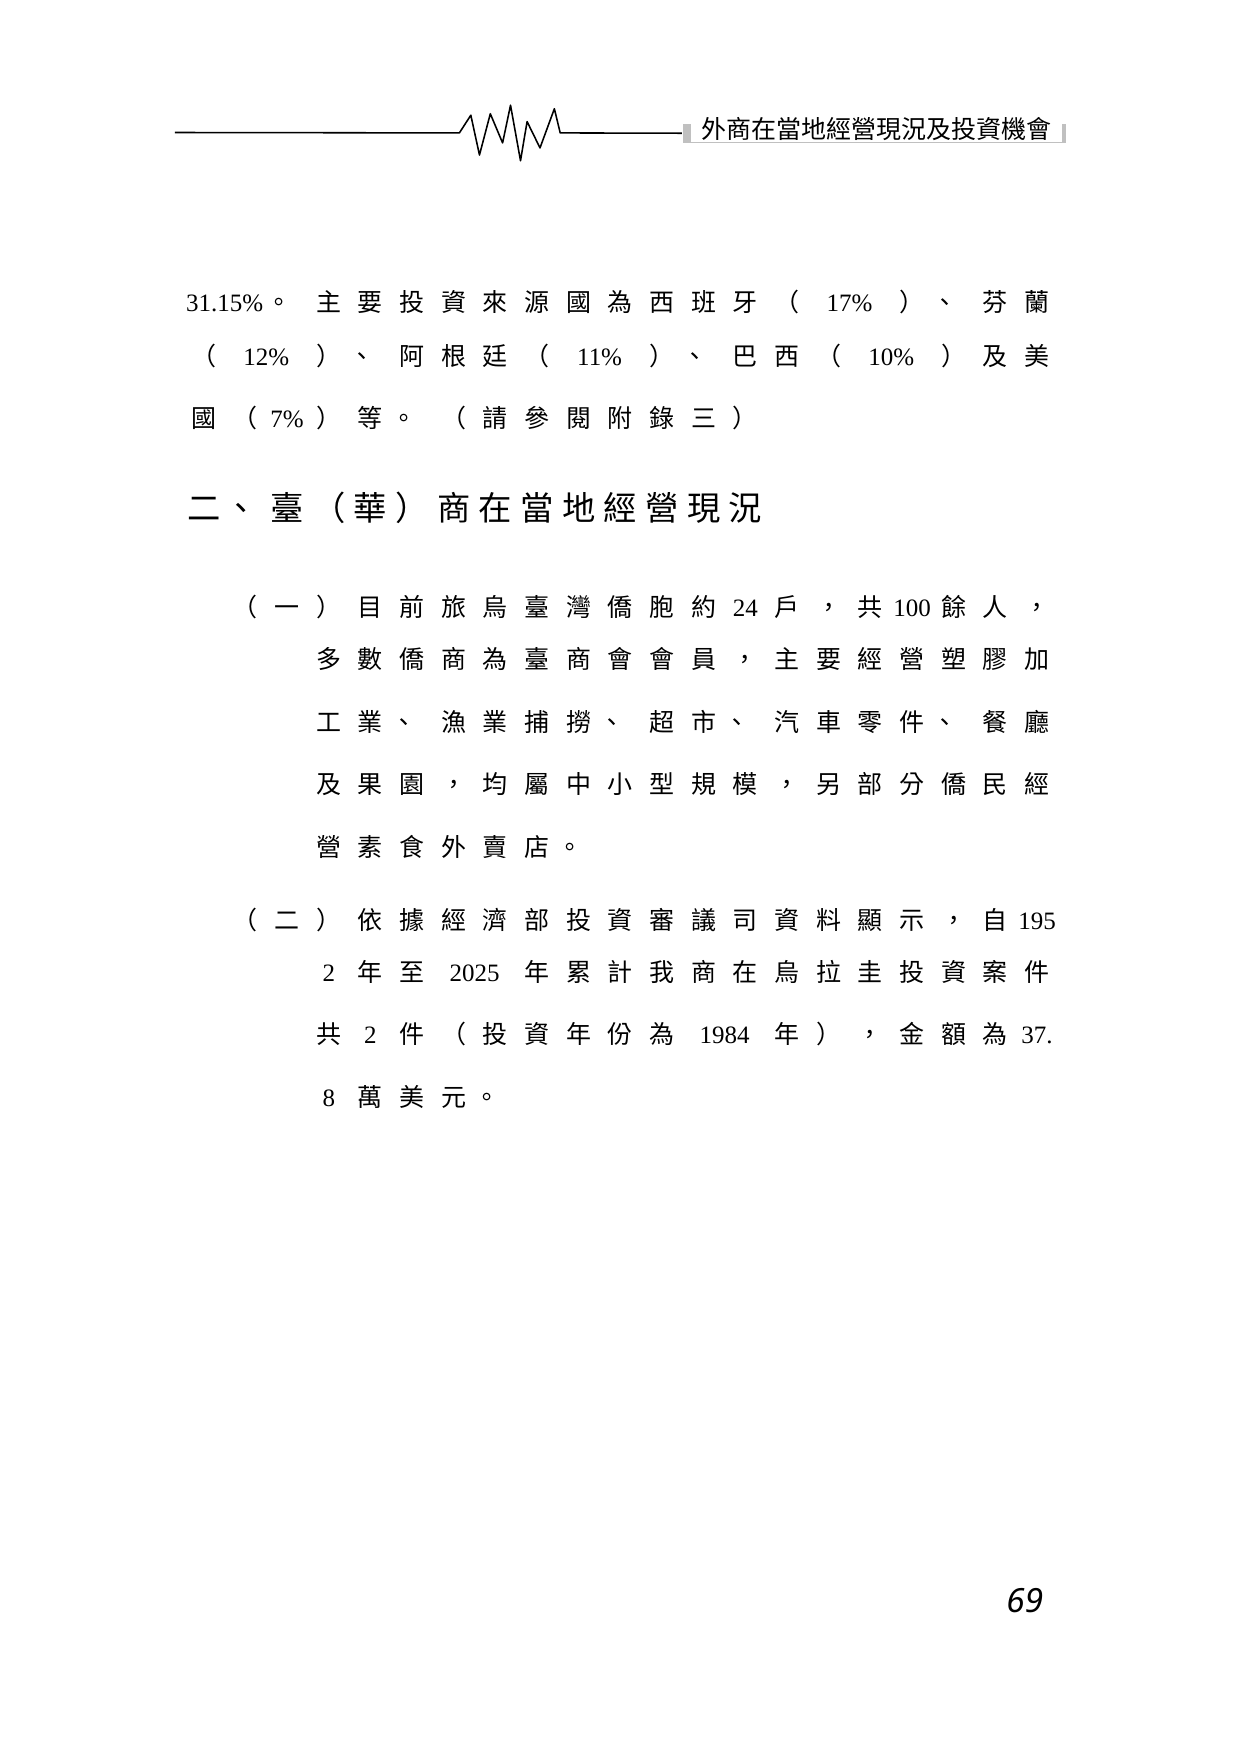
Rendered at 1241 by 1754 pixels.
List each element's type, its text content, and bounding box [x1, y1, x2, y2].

text （二）依據經濟部投資審議司資料顯示，自1952年至2025年累計我商在烏拉圭投資案件共2件（投資年份為1984年），金額為37.8萬美元。 [207, 866, 1058, 1116]
text 31.15%。主要投資來源國為西班牙（17%）、芬蘭（12%）、阿根廷（11%）、巴西（10%）及美國（7%）等。（請參閱附錄三） [183, 250, 1058, 438]
text （一）目前旅烏臺灣僑胞約24戶，共100餘人，多數僑商為臺商會會員，主要經營塑膠加工業、漁業捕撈、超市、汽車零件、餐廳及果園，均屬中小型規模，另部分僑民經營素食外賣店。 [207, 554, 1058, 866]
text 二、臺（華）商在當地經營現況 [183, 464, 1058, 527]
